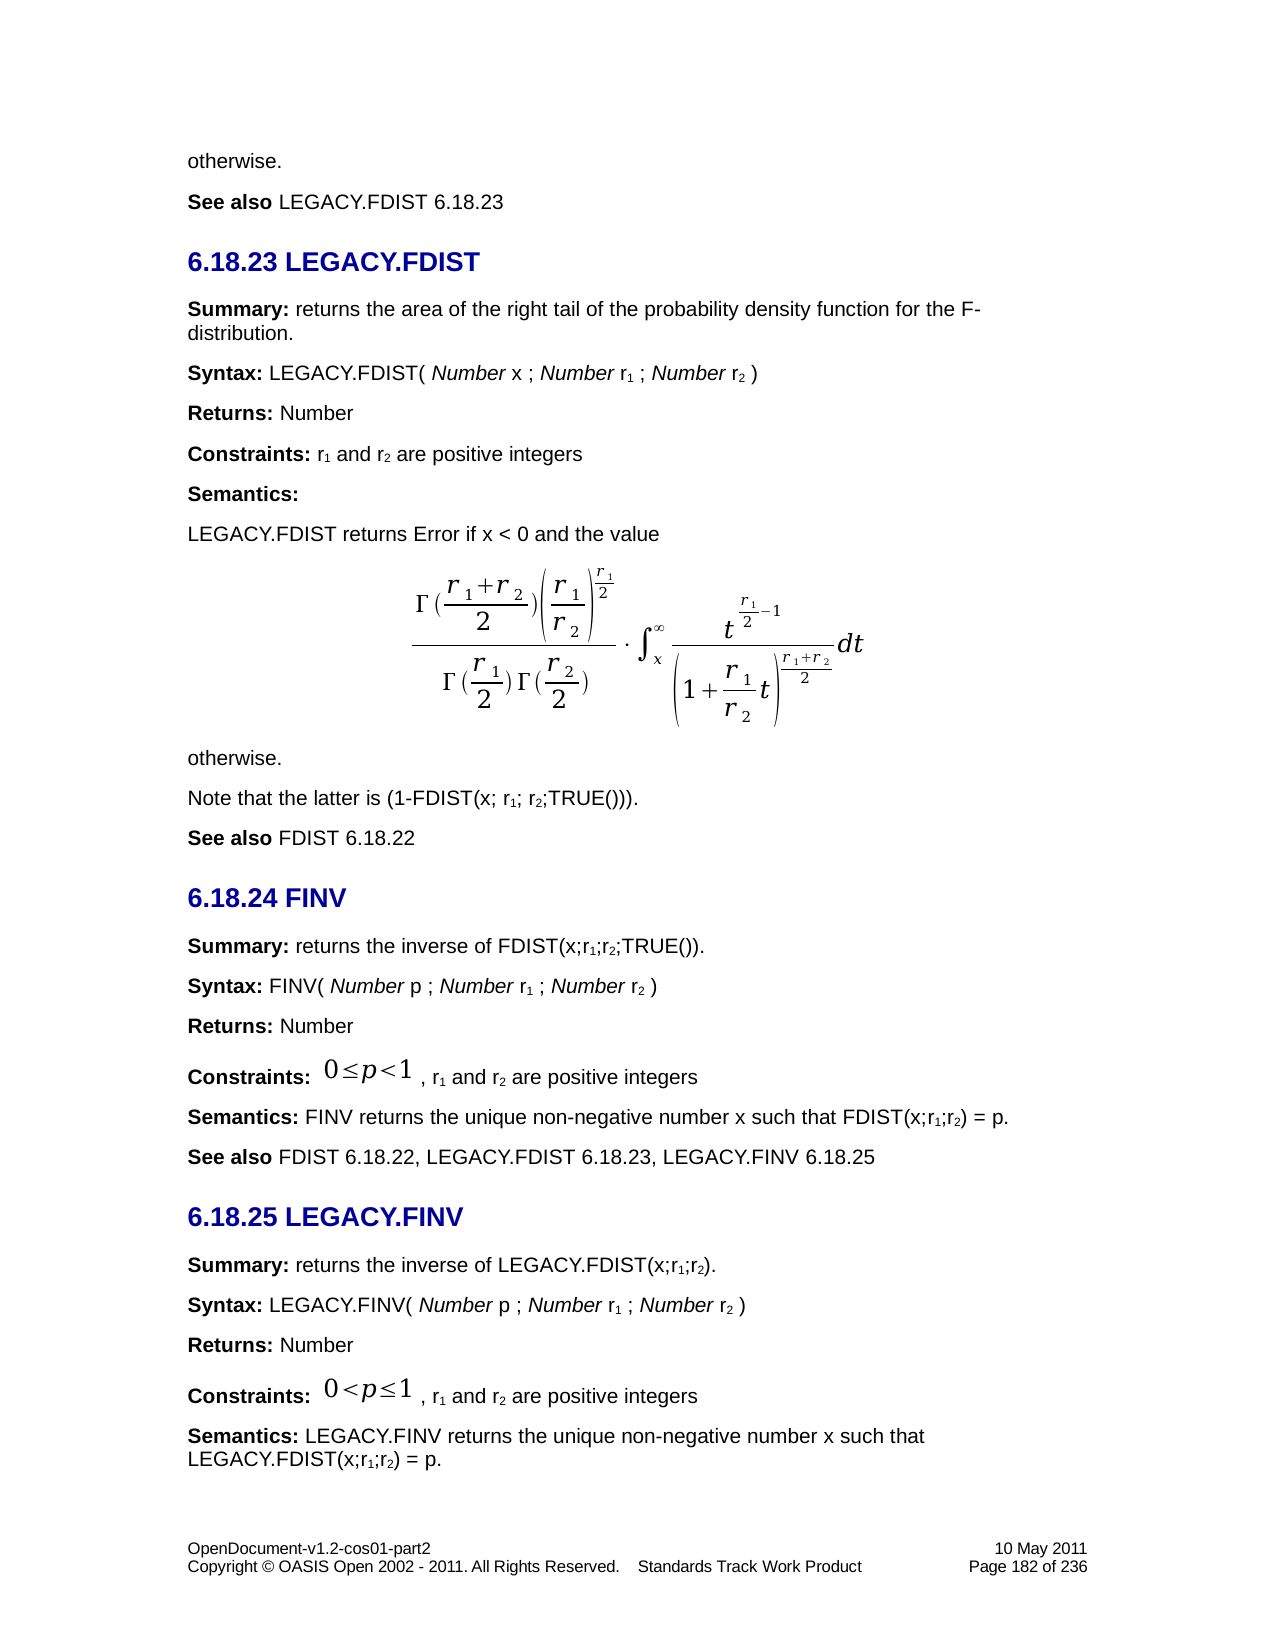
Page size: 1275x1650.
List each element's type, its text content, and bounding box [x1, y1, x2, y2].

text otherwise. [187, 746, 1088, 769]
text Summary: returns the inverse of LEGACY.FDIST(x;r1;r2). [187, 1253, 1088, 1277]
text Semantics: [187, 482, 1088, 506]
subtitle LEGACY.FDIST [187, 247, 1088, 277]
text Summary: returns the inverse of FDIST(x;r1;r2;TRUE()). [187, 934, 1088, 958]
text Constraints: , r1 and r2 are positive integers [187, 1055, 1088, 1089]
text See also LEGACY.FDIST 6.18.23 [187, 190, 1088, 214]
text Constraints: r1 and r2 are positive integers [187, 442, 1088, 466]
subtitle LEGACY.FINV [187, 1202, 1088, 1232]
text LEGACY.FDIST returns Error if x < 0 and the value [187, 522, 1088, 546]
text Returns: Number [187, 402, 1088, 425]
text Summary: returns the area of the right tail of the probability density function for the F-distribution. [187, 298, 1088, 345]
text Returns: Number [187, 1014, 1088, 1038]
text Note that the latter is (1-FDIST(x; r1; r2;TRUE())). [187, 786, 1088, 810]
text Semantics: FINV returns the unique non-negative number x such that FDIST(x;r1;r2) = p. [187, 1105, 1088, 1129]
text See also FDIST 6.18.22, LEGACY.FDIST 6.18.23, LEGACY.FINV 6.18.25 [187, 1146, 1088, 1169]
text Returns: Number [187, 1334, 1088, 1357]
text Syntax: FINV( Number p ; Number r1 ; Number r2 ) [187, 974, 1088, 998]
subtitle FINV [187, 883, 1088, 913]
text See also FDIST 6.18.22 [187, 826, 1088, 850]
text Syntax: LEGACY.FDIST( Number x ; Number r1 ; Number r2 ) [187, 362, 1088, 385]
text Constraints: , r1 and r2 are positive integers [187, 1374, 1088, 1408]
text Syntax: LEGACY.FINV( Number p ; Number r1 ; Number r2 ) [187, 1293, 1088, 1317]
text Semantics: LEGACY.FINV returns the unique non-negative number x such that LEGACY.FDIST(x;r1;r2) = p. [187, 1424, 1088, 1471]
text otherwise. [187, 150, 1088, 173]
